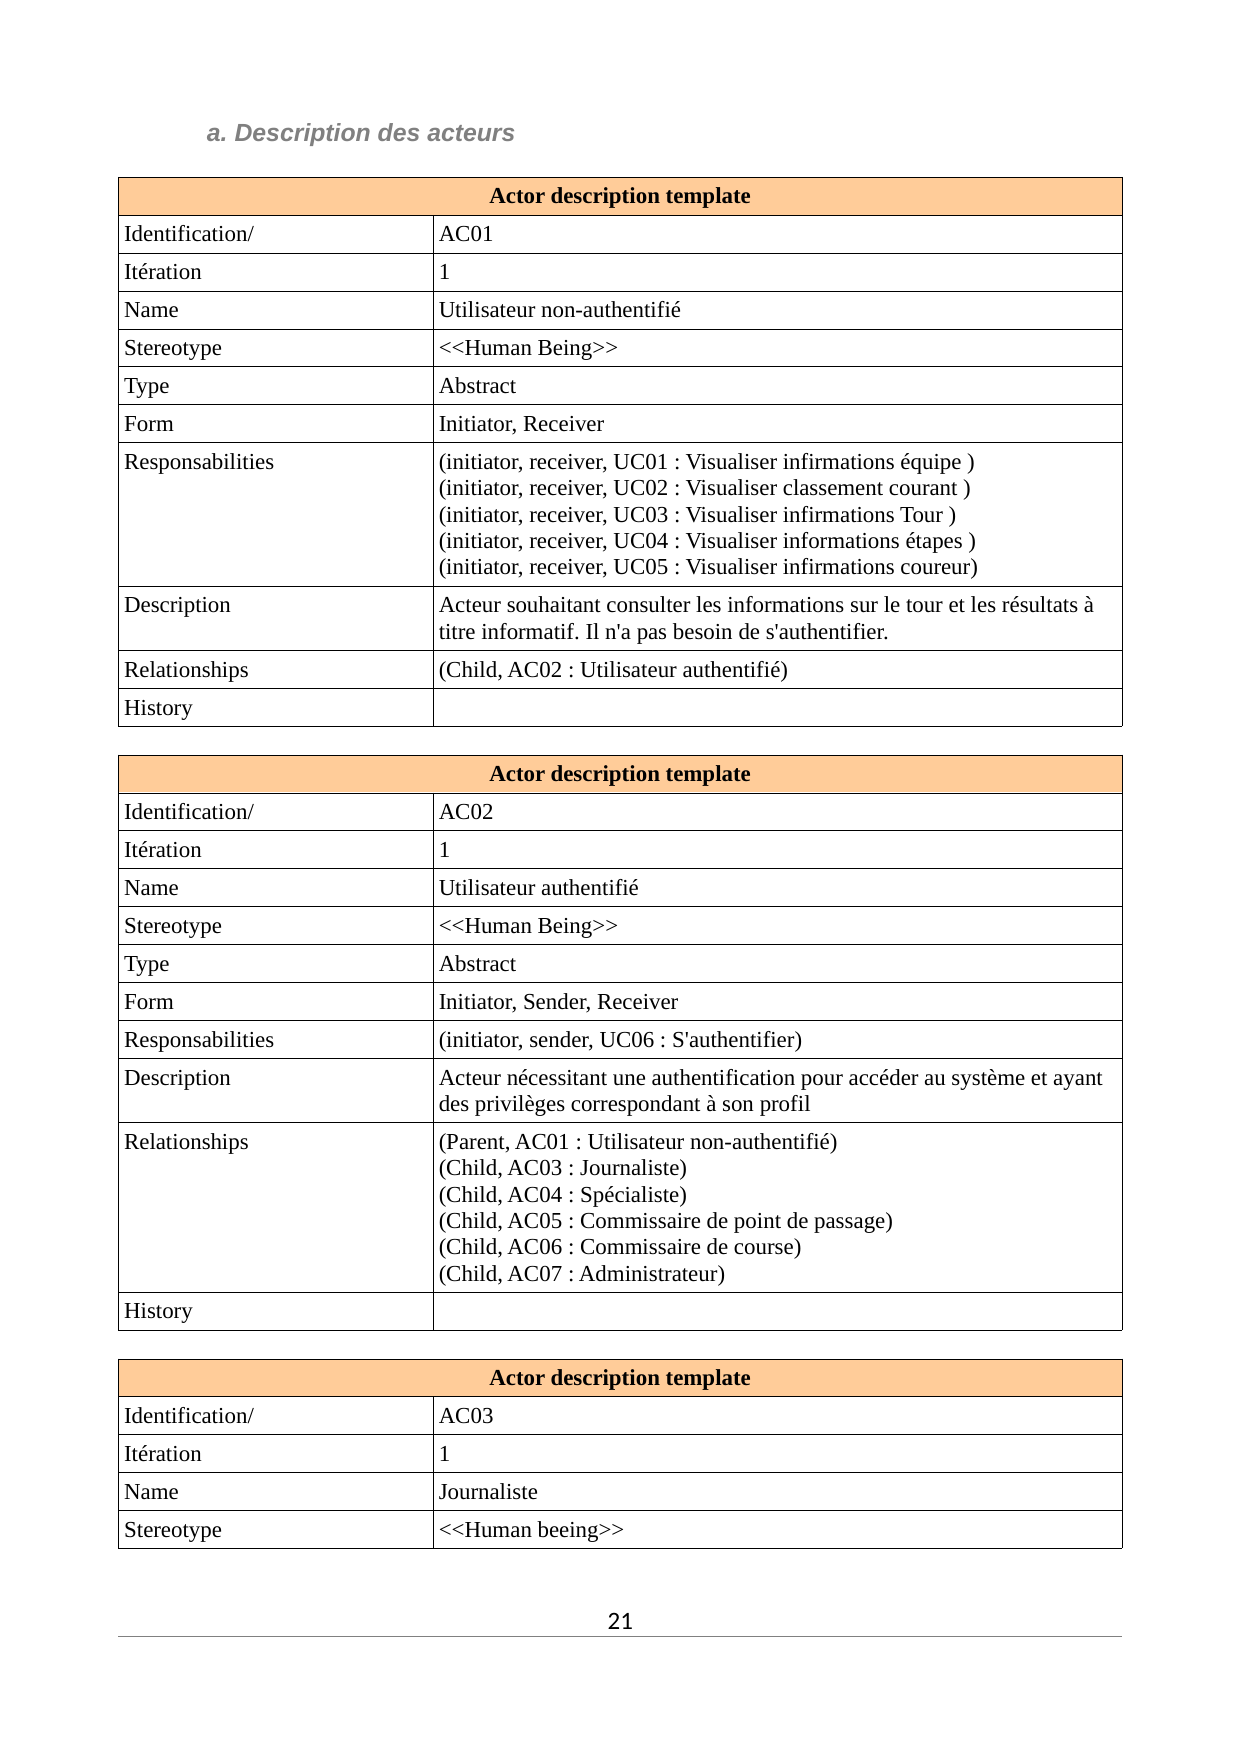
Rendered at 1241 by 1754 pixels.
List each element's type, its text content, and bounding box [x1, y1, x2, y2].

table_cell Name [119, 292, 433, 328]
table_cell History [119, 1293, 433, 1330]
table_cell Description [119, 1059, 433, 1122]
table_cell AC03 [434, 1397, 1122, 1434]
table_cell Identification/ [119, 794, 433, 830]
table_cell Name [119, 1473, 433, 1510]
table_cell Form [119, 405, 433, 442]
table_cell (initiator, receiver, UC01 : Visualiser infirmations équipe ) (initiator, receiver, UC02 : Visualiser classement courant ) (initiator, receiver, UC03 : Visualiser infirmations Tour ) (initiator, receiver, UC04 : Visualiser informations étapes ) (initiator, receiver, UC05 : Visualiser infirmations coureur) [434, 443, 1122, 586]
table_header Actor description template [119, 178, 1122, 215]
table_cell Responsabilities [119, 1021, 433, 1058]
table_cell Form [119, 983, 433, 1020]
table_cell Description [119, 587, 433, 650]
table_cell Stereotype [119, 907, 433, 944]
table_cell Name [119, 869, 433, 906]
table_cell History [119, 689, 433, 726]
table_cell Itération [119, 254, 433, 291]
table_cell 1 [434, 1435, 1122, 1472]
table_cell <<Human Being>> [434, 330, 1122, 366]
table_cell [434, 1293, 1122, 1330]
table_cell <<Human beeing>> [434, 1511, 1122, 1548]
table_cell <<Human Being>> [434, 907, 1122, 944]
table_cell Type [119, 367, 433, 404]
table_cell (initiator, sender, UC06 : S'authentifier) [434, 1021, 1122, 1058]
table_cell Abstract [434, 945, 1122, 982]
table_cell Relationships [119, 651, 433, 688]
table_cell 1 [434, 831, 1122, 868]
table_cell Itération [119, 831, 433, 868]
table_cell (Parent, AC01 : Utilisateur non-authentifié) (Child, AC03 : Journaliste) (Child, AC04 : Spécialiste) (Child, AC05 : Commissaire de point de passage) (Child, AC06 : Commissaire de course) (Child, AC07 : Administrateur) [434, 1123, 1122, 1292]
table_cell Utilisateur authentifié [434, 869, 1122, 906]
table_cell AC01 [434, 216, 1122, 253]
table_cell Stereotype [119, 1511, 433, 1548]
table_cell (Child, AC02 : Utilisateur authentifié) [434, 651, 1122, 688]
table_cell Identification/ [119, 216, 433, 253]
table_cell Stereotype [119, 330, 433, 366]
table_cell AC02 [434, 794, 1122, 830]
table_header Actor description template [119, 1360, 1122, 1396]
table_cell Utilisateur non-authentifié [434, 292, 1122, 328]
table_cell Journaliste [434, 1473, 1122, 1510]
table_cell 1 [434, 254, 1122, 291]
table_header Actor description template [119, 756, 1122, 792]
table_cell Abstract [434, 367, 1122, 404]
table_cell Itération [119, 1435, 433, 1472]
table_cell [434, 689, 1122, 726]
table_cell Identification/ [119, 1397, 433, 1434]
table_cell Initiator, Sender, Receiver [434, 983, 1122, 1020]
table_cell Initiator, Receiver [434, 405, 1122, 442]
table_cell Responsabilities [119, 443, 433, 586]
table_cell Acteur souhaitant consulter les informations sur le tour et les résultats à titre informatif. Il n'a pas besoin de s'authentifier. [434, 587, 1122, 650]
subtitle Description des acteurs [207, 118, 1122, 147]
table_cell Type [119, 945, 433, 982]
table_cell Relationships [119, 1123, 433, 1292]
table_cell Acteur nécessitant une authentification pour accéder au système et ayant des privilèges correspondant à son profil [434, 1059, 1122, 1122]
